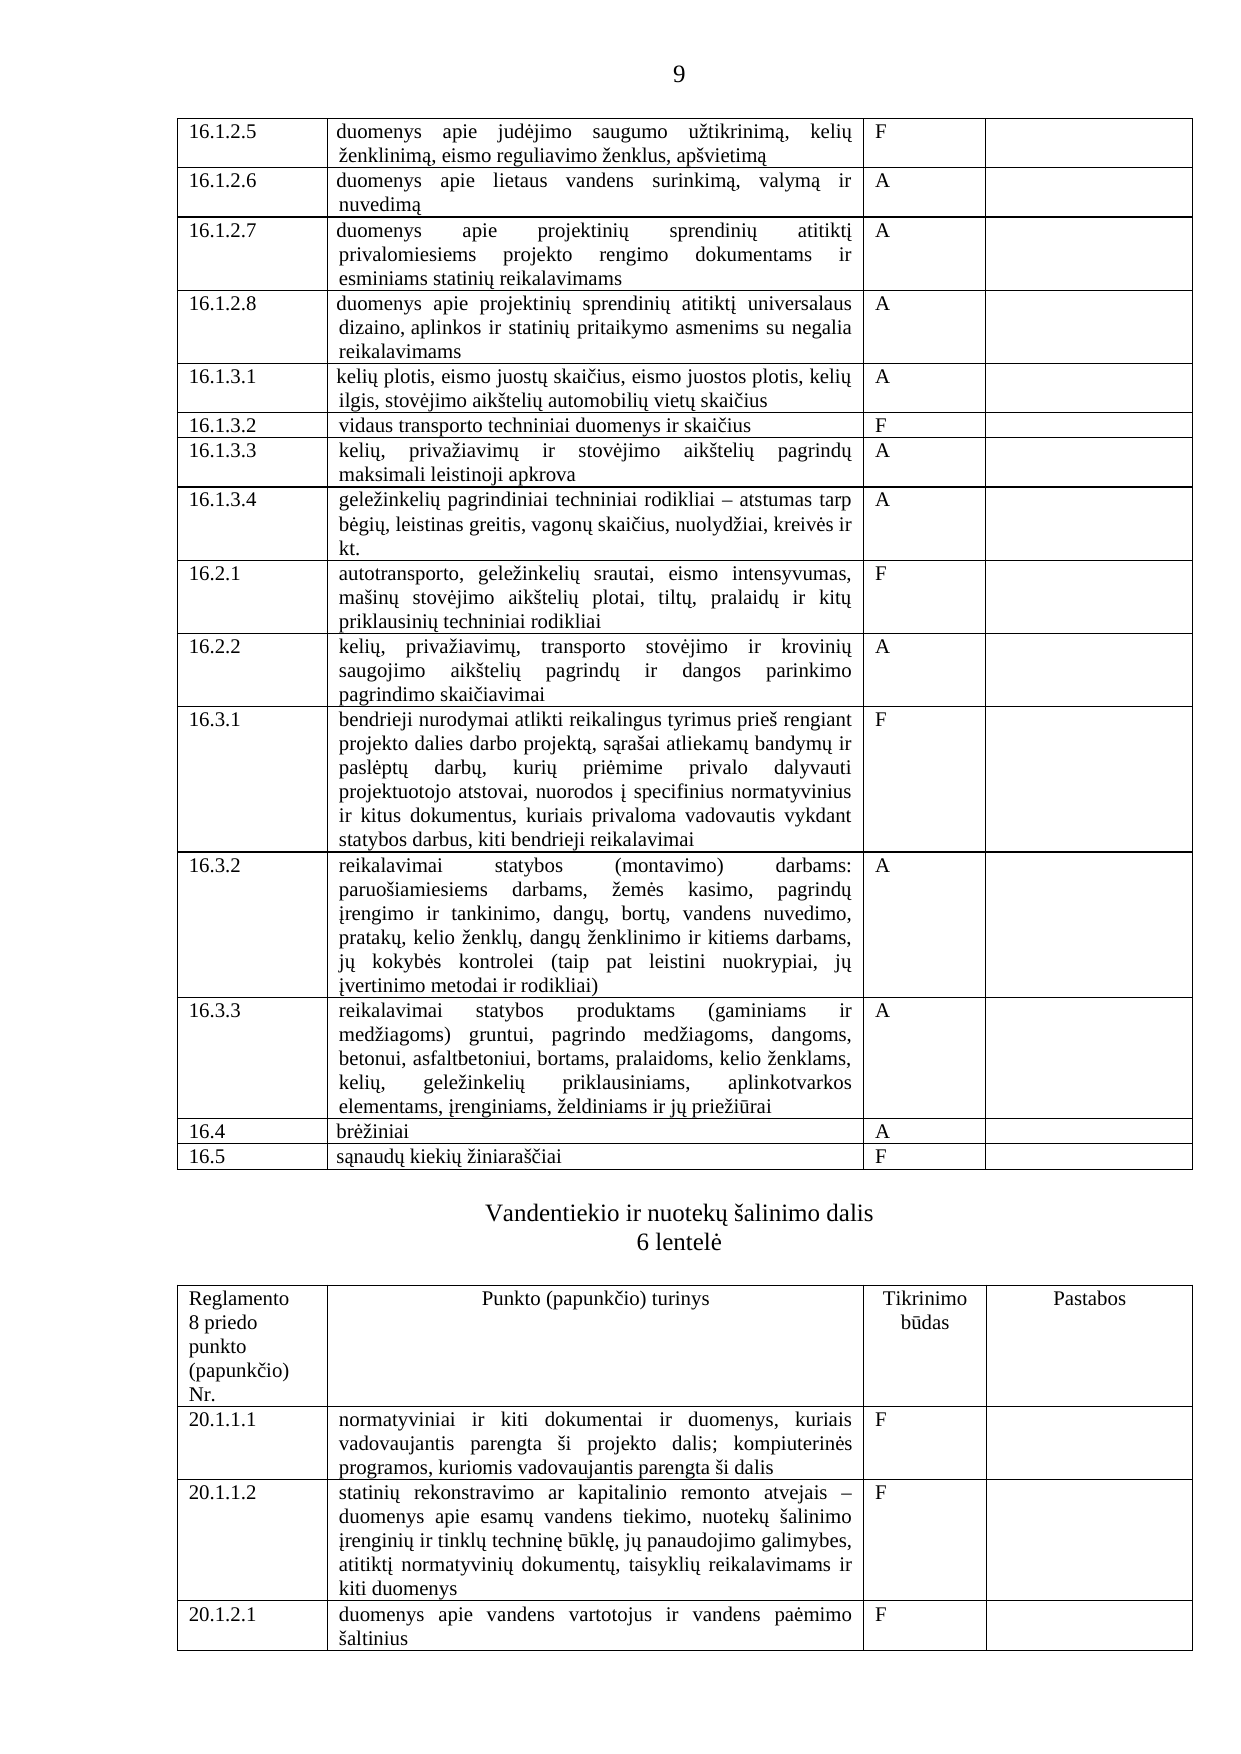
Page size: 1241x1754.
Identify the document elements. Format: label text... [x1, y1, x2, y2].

table_cell F [864, 119, 985, 167]
table_cell [986, 218, 1192, 290]
table_cell A [864, 998, 985, 1118]
table_cell autotransporto, geležinkelių srautai, eismo intensyvumas, mašinų stovėjimo aikštelių plotai, tiltų, pralaidų ir kitų priklausinių techniniai rodikliai [328, 561, 863, 633]
table_cell A [864, 634, 985, 706]
table_cell 16.4 [178, 1119, 327, 1143]
table_cell [986, 853, 1192, 997]
table_cell F [864, 1144, 985, 1168]
table_cell 16.2.1 [178, 561, 327, 633]
table_cell duomenys apie vandens vartotojus ir vandens paėmimo šaltinius [328, 1601, 863, 1649]
table_cell statinių rekonstravimo ar kapitalinio remonto atvejais – duomenys apie esamų vandens tiekimo, nuotekų šalinimo įrenginių ir tinklų techninę būklę, jų panaudojimo galimybes, atitiktį normatyvinių dokumentų, taisyklių reikalavimams ir kiti duomenys [328, 1480, 863, 1600]
table_cell 16.1.3.1 [178, 364, 327, 412]
table_cell [986, 119, 1192, 167]
table_cell bendrieji nurodymai atlikti reikalingus tyrimus prieš rengiant projekto dalies darbo projektą, sąrašai atliekamų bandymų ir paslėptų darbų, kurių priėmime privalo dalyvauti projektuotojo atstovai, nuorodos į specifinius normatyvinius ir kitus dokumentus, kuriais privaloma vadovautis vykdant statybos darbus, kiti bendrieji reikalavimai [328, 707, 863, 851]
table_cell A [864, 364, 985, 412]
table_cell 16.2.2 [178, 634, 327, 706]
table_cell sąnaudų kiekių žiniaraščiai [328, 1144, 863, 1168]
table_cell 20.1.1.2 [178, 1480, 327, 1600]
table_cell reikalavimai statybos (montavimo) darbams: paruošiamiesiems darbams, žemės kasimo, pagrindų įrengimo ir tankinimo, dangų, bortų, vandens nuvedimo, pratakų, kelio ženklų, dangų ženklinimo ir kitiems darbams, jų kokybės kontrolei (taip pat leistini nuokrypiai, jų įvertinimo metodai ir rodikliai) [328, 853, 863, 997]
table_cell 16.1.3.3 [178, 438, 327, 486]
table_cell brėžiniai [328, 1119, 863, 1143]
table_cell A [864, 168, 985, 216]
table_cell 20.1.1.1 [178, 1407, 327, 1479]
table_cell 16.1.2.6 [178, 168, 327, 216]
table_cell 20.1.2.1 [178, 1601, 327, 1649]
table_cell F [864, 707, 985, 851]
table_cell [986, 291, 1192, 363]
table_cell 16.1.2.5 [178, 119, 327, 167]
table_cell A [864, 1119, 985, 1143]
table_cell 16.3.2 [178, 853, 327, 997]
table_cell [987, 1480, 1192, 1600]
table_cell A [864, 291, 985, 363]
table_cell duomenys apie projektinių sprendinių atitiktį universalaus dizaino, aplinkos ir statinių pritaikymo asmenims su negalia reikalavimams [328, 291, 863, 363]
table_header Reglamento 8 priedo punkto (papunkčio) Nr. [178, 1286, 327, 1406]
table_cell [986, 1119, 1192, 1143]
table_cell F [864, 1601, 986, 1649]
table_cell A [864, 853, 985, 997]
table_cell normatyviniai ir kiti dokumentai ir duomenys, kuriais vadovaujantis parengta ši projekto dalis; kompiuterinės programos, kuriomis vadovaujantis parengta ši dalis [328, 1407, 863, 1479]
table_cell A [864, 488, 985, 559]
table_cell [986, 1144, 1192, 1168]
table_cell 16.3.1 [178, 707, 327, 851]
table_cell reikalavimai statybos produktams (gaminiams ir medžiagoms) gruntui, pagrindo medžiagoms, dangoms, betonui, asfaltbetoniui, bortams, pralaidoms, kelio ženklams, kelių, geležinkelių priklausiniams, aplinkotvarkos elementams, įrenginiams, želdiniams ir jų priežiūrai [328, 998, 863, 1118]
table_cell kelių, privažiavimų, transporto stovėjimo ir krovinių saugojimo aikštelių pagrindų ir dangos parinkimo pagrindimo skaičiavimai [328, 634, 863, 706]
table_cell 16.5 [178, 1144, 327, 1168]
table_cell F [864, 1480, 986, 1600]
table_cell 16.3.3 [178, 998, 327, 1118]
table_cell A [864, 438, 985, 486]
table_cell kelių, privažiavimų ir stovėjimo aikštelių pagrindų maksimali leistinoji apkrova [328, 438, 863, 486]
text 6 lentelė [177, 1227, 1181, 1256]
table_cell duomenys apie projektinių sprendinių atitiktį privalomiesiems projekto rengimo dokumentams ir esminiams statinių reikalavimams [328, 218, 863, 290]
table_cell [986, 438, 1192, 486]
table_cell [986, 634, 1192, 706]
table_cell 16.1.3.2 [178, 413, 327, 437]
table_cell [987, 1407, 1192, 1479]
table_cell [986, 364, 1192, 412]
table_cell [986, 168, 1192, 216]
table_cell [986, 707, 1192, 851]
table_cell 16.1.3.4 [178, 488, 327, 559]
table_cell 16.1.2.7 [178, 218, 327, 290]
table_cell geležinkelių pagrindiniai techniniai rodikliai – atstumas tarp bėgių, leistinas greitis, vagonų skaičius, nuolydžiai, kreivės ir kt. [328, 488, 863, 559]
table_cell vidaus transporto techniniai duomenys ir skaičius [328, 413, 863, 437]
table_cell F [864, 561, 985, 633]
table_cell duomenys apie judėjimo saugumo užtikrinimą, kelių ženklinimą, eismo reguliavimo ženklus, apšvietimą [328, 119, 863, 167]
text Vandentiekio ir nuotekų šalinimo dalis [177, 1198, 1181, 1227]
table_cell [986, 413, 1192, 437]
table_cell [987, 1601, 1192, 1649]
table_cell duomenys apie lietaus vandens surinkimą, valymą ir nuvedimą [328, 168, 863, 216]
table_cell 16.1.2.8 [178, 291, 327, 363]
table_cell F [864, 413, 985, 437]
table_cell [986, 561, 1192, 633]
table_cell kelių plotis, eismo juostų skaičius, eismo juostos plotis, kelių ilgis, stovėjimo aikštelių automobilių vietų skaičius [328, 364, 863, 412]
table_cell A [864, 218, 985, 290]
table_cell [986, 488, 1192, 559]
table_header Pastabos [987, 1286, 1192, 1406]
table_header Tikrinimo būdas [864, 1286, 986, 1406]
table_cell F [864, 1407, 986, 1479]
table_cell [986, 998, 1192, 1118]
table_header Punkto (papunkčio) turinys [328, 1286, 863, 1406]
